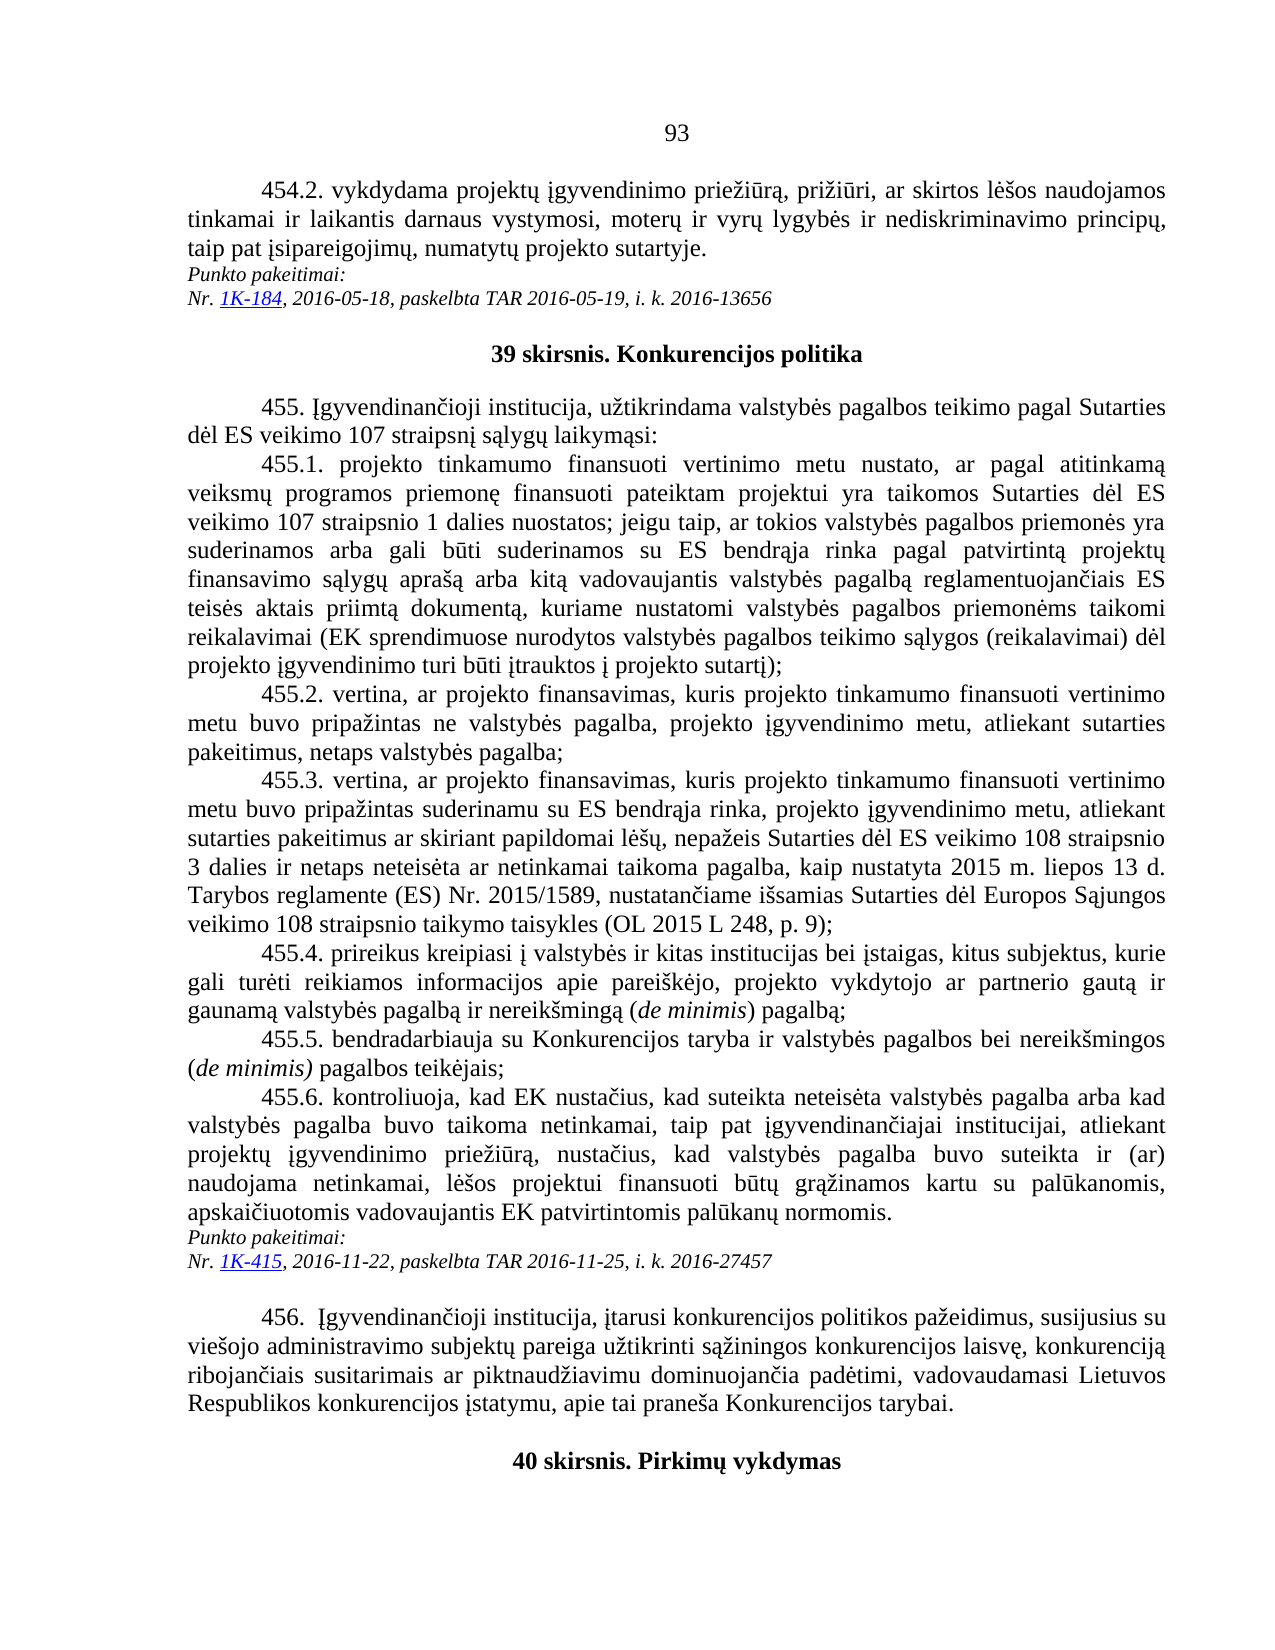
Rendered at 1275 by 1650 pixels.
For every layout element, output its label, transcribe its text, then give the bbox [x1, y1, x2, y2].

text 455.3. vertina, ar projekto finansavimas, kuris projekto tinkamumo finansuoti vertinimo metu buvo pripažintas suderinamu su ES bendrąja rinka, projekto įgyvendinimo metu, atliekant sutarties pakeitimus ar skiriant papildomai lėšų, nepažeis Sutarties dėl ES veikimo 108 straipsnio 3 dalies ir netaps neteisėta ar netinkamai taikoma pagalba, kaip nustatyta 2015 m. liepos 13 d. Tarybos reglamente (ES) Nr. 2015/1589, nustatančiame išsamias Sutarties dėl Europos Sąjungos veikimo 108 straipsnio taikymo taisykles (OL 2015 L 248, p. 9); [187, 765, 1167, 938]
text 454.2. vykdydama projektų įgyvendinimo priežiūrą, prižiūri, ar skirtos lėšos naudojamos tinkamai ir laikantis darnaus vystymosi, moterų ir vyrų lygybės ir nediskriminavimo principų, taip pat įsipareigojimų, numatytų projekto sutartyje. [187, 176, 1167, 262]
text 456. Įgyvendinančioji institucija, įtarusi konkurencijos politikos pažeidimus, susijusius su viešojo administravimo subjektų pareiga užtikrinti sąžiningos konkurencijos laisvę, konkurenciją ribojančiais susitarimais ar piktnaudžiavimu dominuojančia padėtimi, vadovaudamasi Lietuvos Respublikos konkurencijos įstatymu, apie tai praneša Konkurencijos tarybai. [187, 1302, 1167, 1417]
text Punkto pakeitimai: [187, 1225, 1167, 1249]
text 40 skirsnis. Pirkimų vykdymas [246, 1446, 1107, 1475]
text Punkto pakeitimai: [187, 262, 1167, 286]
text 455.5. bendradarbiauja su Konkurencijos taryba ir valstybės pagalbos bei nereikšmingos (de minimis) pagalbos teikėjais; [187, 1024, 1167, 1082]
text 455.6. kontroliuoja, kad EK nustačius, kad suteikta neteisėta valstybės pagalba arba kad valstybės pagalba buvo taikoma netinkamai, taip pat įgyvendinančiajai institucijai, atliekant projektų įgyvendinimo priežiūrą, nustačius, kad valstybės pagalba buvo suteikta ir (ar) naudojama netinkamai, lėšos projektui finansuoti būtų grąžinamos kartu su palūkanomis, apskaičiuotomis vadovaujantis EK patvirtintomis palūkanų normomis. [187, 1082, 1167, 1225]
text 455.2. vertina, ar projekto finansavimas, kuris projekto tinkamumo finansuoti vertinimo metu buvo pripažintas ne valstybės pagalba, projekto įgyvendinimo metu, atliekant sutarties pakeitimus, netaps valstybės pagalba; [187, 679, 1167, 765]
text 455.1. projekto tinkamumo finansuoti vertinimo metu nustato, ar pagal atitinkamą veiksmų programos priemonę finansuoti pateiktam projektui yra taikomos Sutarties dėl ES veikimo 107 straipsnio 1 dalies nuostatos; jeigu taip, ar tokios valstybės pagalbos priemonės yra suderinamos arba gali būti suderinamos su ES bendrąja rinka pagal patvirtintą projektų finansavimo sąlygų aprašą arba kitą vadovaujantis valstybės pagalbą reglamentuojančiais ES teisės aktais priimtą dokumentą, kuriame nustatomi valstybės pagalbos priemonėms taikomi reikalavimai (EK sprendimuose nurodytos valstybės pagalbos teikimo sąlygos (reikalavimai) dėl projekto įgyvendinimo turi būti įtrauktos į projekto sutartį); [187, 449, 1167, 679]
text 455.4. prireikus kreipiasi į valstybės ir kitas institucijas bei įstaigas, kitus subjektus, kurie gali turėti reikiamos informacijos apie pareiškėjo, projekto vykdytojo ar partnerio gautą ir gaunamą valstybės pagalbą ir nereikšmingą (de minimis) pagalbą; [187, 938, 1167, 1024]
text 39 skirsnis. Konkurencijos politika [246, 339, 1107, 367]
text Nr. 1K-415, 2016-11-22, paskelbta TAR 2016-11-25, i. k. 2016-27457 [187, 1249, 1167, 1273]
text 455. Įgyvendinančioji institucija, užtikrindama valstybės pagalbos teikimo pagal Sutarties dėl ES veikimo 107 straipsnį sąlygų laikymąsi: [187, 392, 1167, 449]
text Nr. 1K-184, 2016-05-18, paskelbta TAR 2016-05-19, i. k. 2016-13656 [187, 286, 1167, 310]
